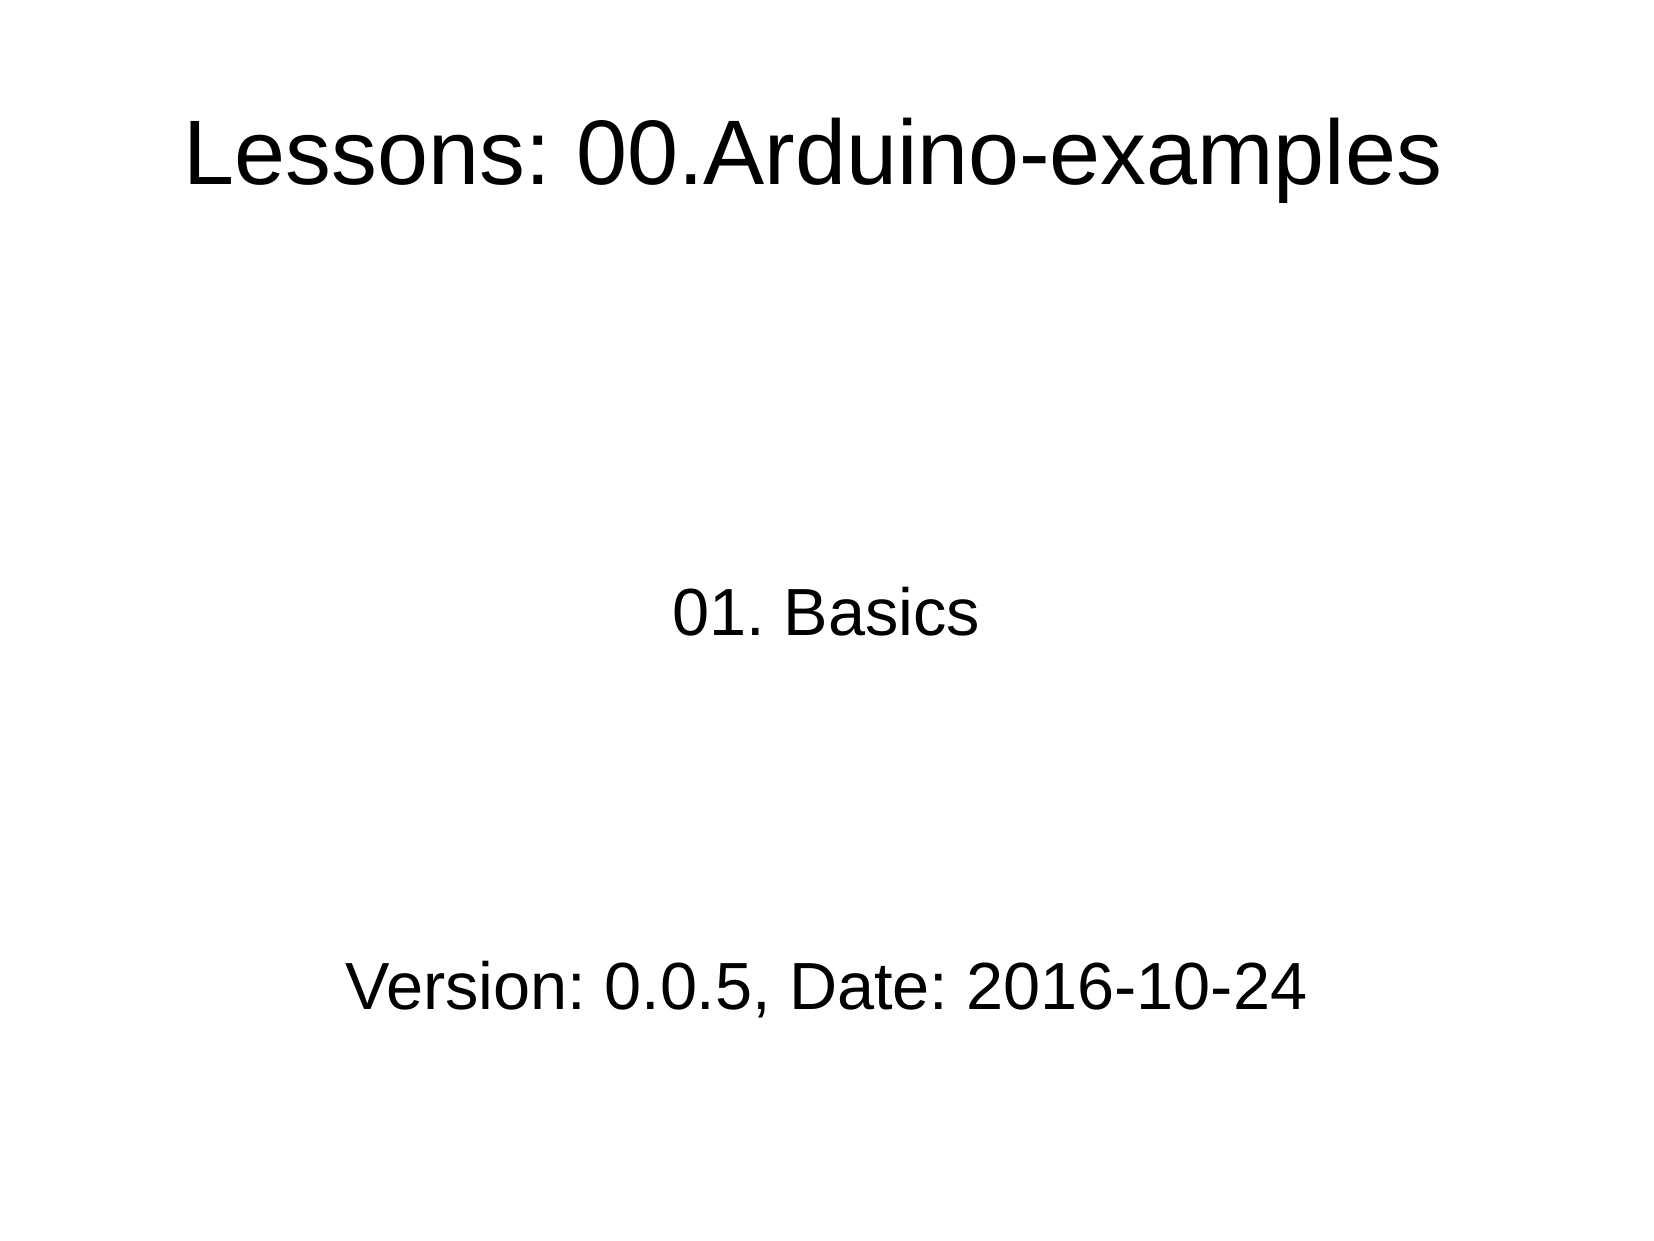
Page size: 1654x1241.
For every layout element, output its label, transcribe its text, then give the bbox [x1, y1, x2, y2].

subtitle 01. Basics Version: 0.0.5, Date: 2016-10-24 [82, 275, 1571, 1024]
title Lessons: 00.Arduino-examples [82, 49, 1571, 257]
